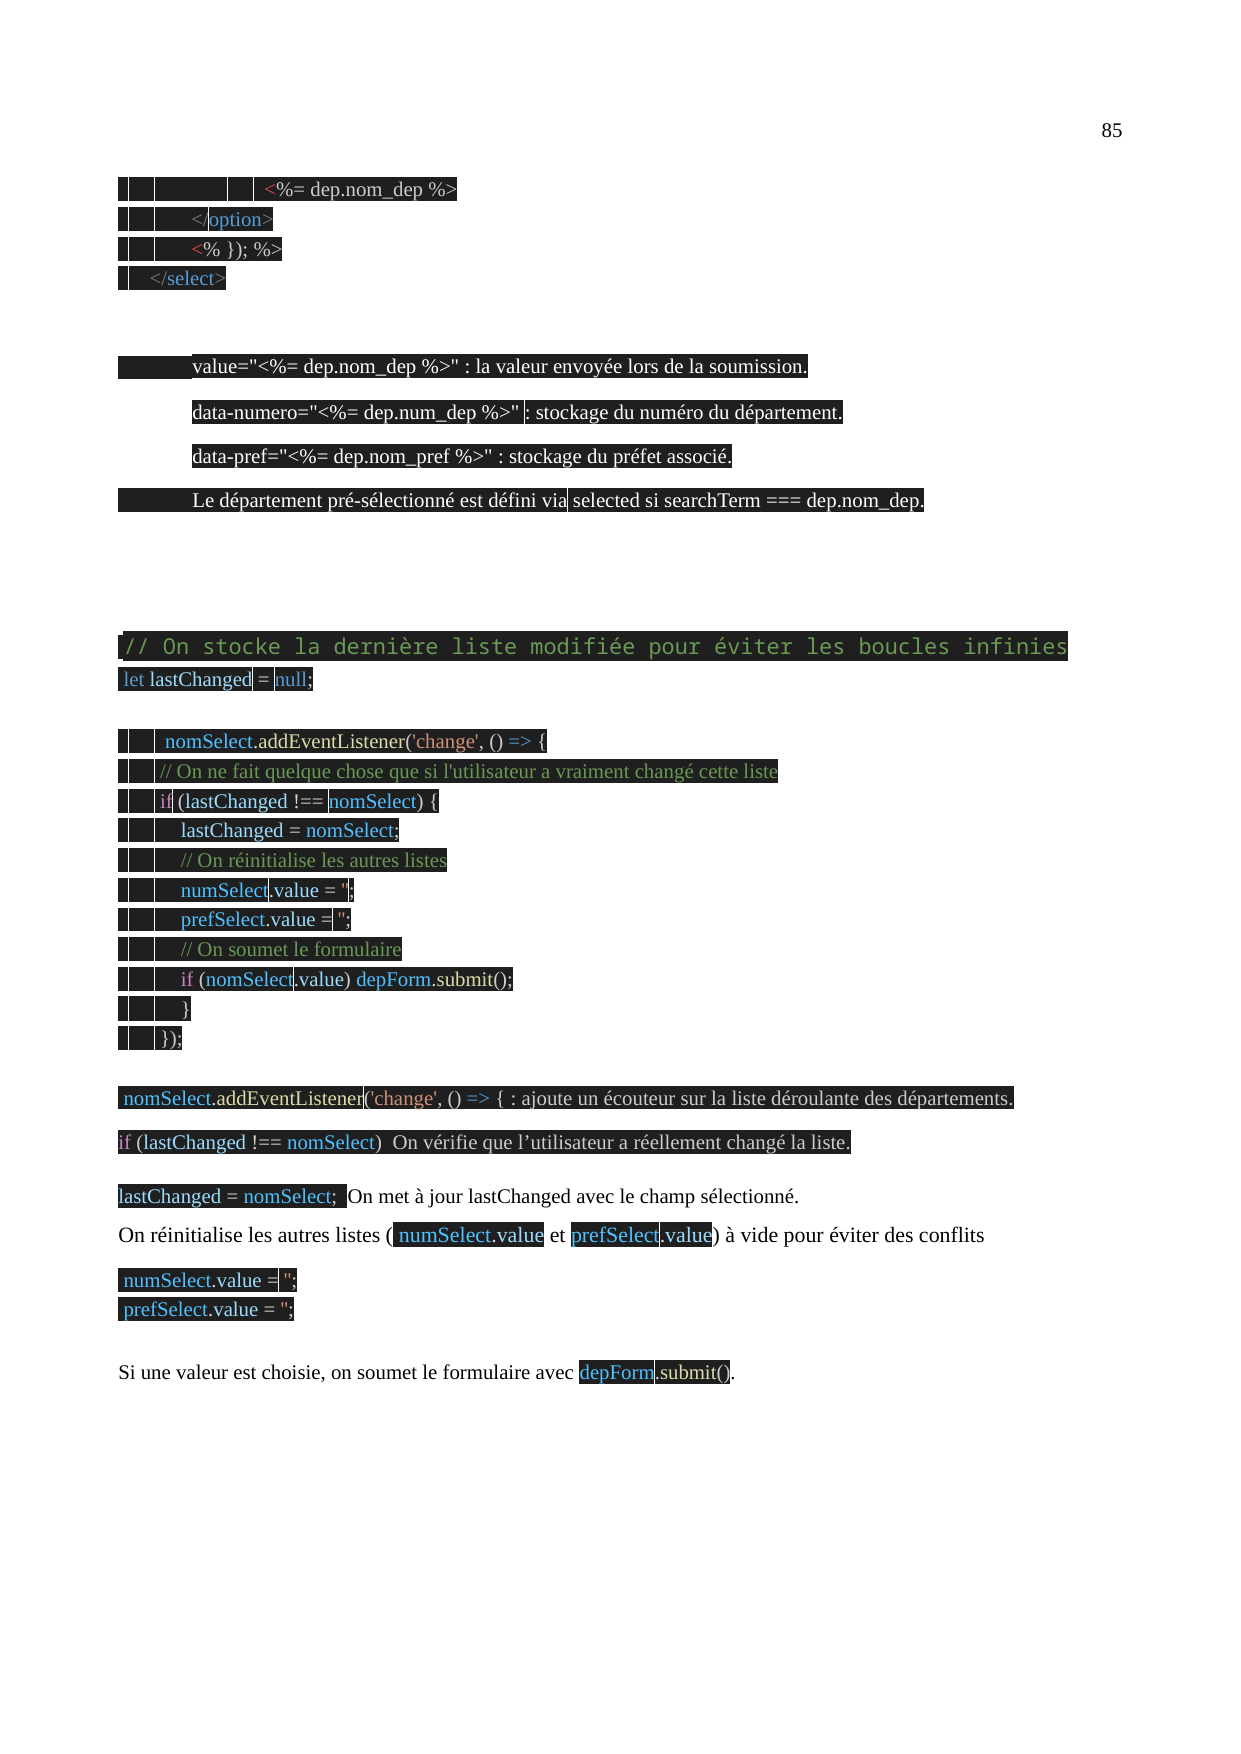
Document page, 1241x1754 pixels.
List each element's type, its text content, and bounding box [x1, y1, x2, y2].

text prefSelect.value = ''; [118, 1292, 1122, 1321]
list data-pref="<%= dep.nom_pref %>" : stockage du préfet associé. [162, 438, 1122, 468]
text // On ne fait quelque chose que si l'utilisateur a vraiment changé cette liste [118, 753, 1122, 783]
text numSelect.value = ''; [118, 872, 1122, 902]
text lastChanged = nomSelect; On met à jour lastChanged avec le champ sélectionné. [118, 1183, 1122, 1208]
text lastChanged = nomSelect; [118, 813, 1122, 842]
text // On soumet le formulaire [118, 931, 1122, 961]
text }); [118, 1021, 1122, 1050]
text prefSelect.value = ''; [118, 902, 1122, 931]
text if (lastChanged !== nomSelect) On vérifie que l’utilisateur a réellement changé la liste. [118, 1124, 1122, 1154]
text let lastChanged = null; [118, 661, 1122, 691]
text // On stocke la dernière liste modifiée pour éviter les boucles infinies [118, 631, 1122, 661]
text nomSelect.addEventListener('change', () => { : ajoute un écouteur sur la liste déroulante des départements. [118, 1080, 1122, 1109]
text </option> [118, 201, 1122, 231]
text if (nomSelect.value) depForm.submit(); [118, 961, 1122, 991]
text <% }); %> [118, 231, 1122, 261]
text numSelect.value = ''; [118, 1262, 1122, 1292]
text nomSelect.addEventListener('change', () => { [118, 729, 1122, 753]
text if (lastChanged !== nomSelect) { [118, 783, 1122, 813]
text value="<%= dep.nom_dep %>" : la valeur envoyée lors de la soumission. [118, 350, 1122, 379]
list data-numero="<%= dep.num_dep %>" : stockage du numéro du département. [162, 394, 1122, 424]
text // On réinitialise les autres listes [118, 842, 1122, 872]
text } [118, 991, 1122, 1021]
text Si une valeur est choisie, on soumet le formulaire avec depForm.submit(). [118, 1360, 1122, 1384]
text Le département pré-sélectionné est défini via selected si searchTerm === dep.nom_dep. [118, 483, 1122, 512]
text On réinitialise les autres listes ( numSelect.value et prefSelect.value) à vide pour éviter des conflits [118, 1222, 1122, 1247]
text <%= dep.nom_dep %> [118, 172, 1122, 201]
text </select> [118, 261, 1122, 290]
